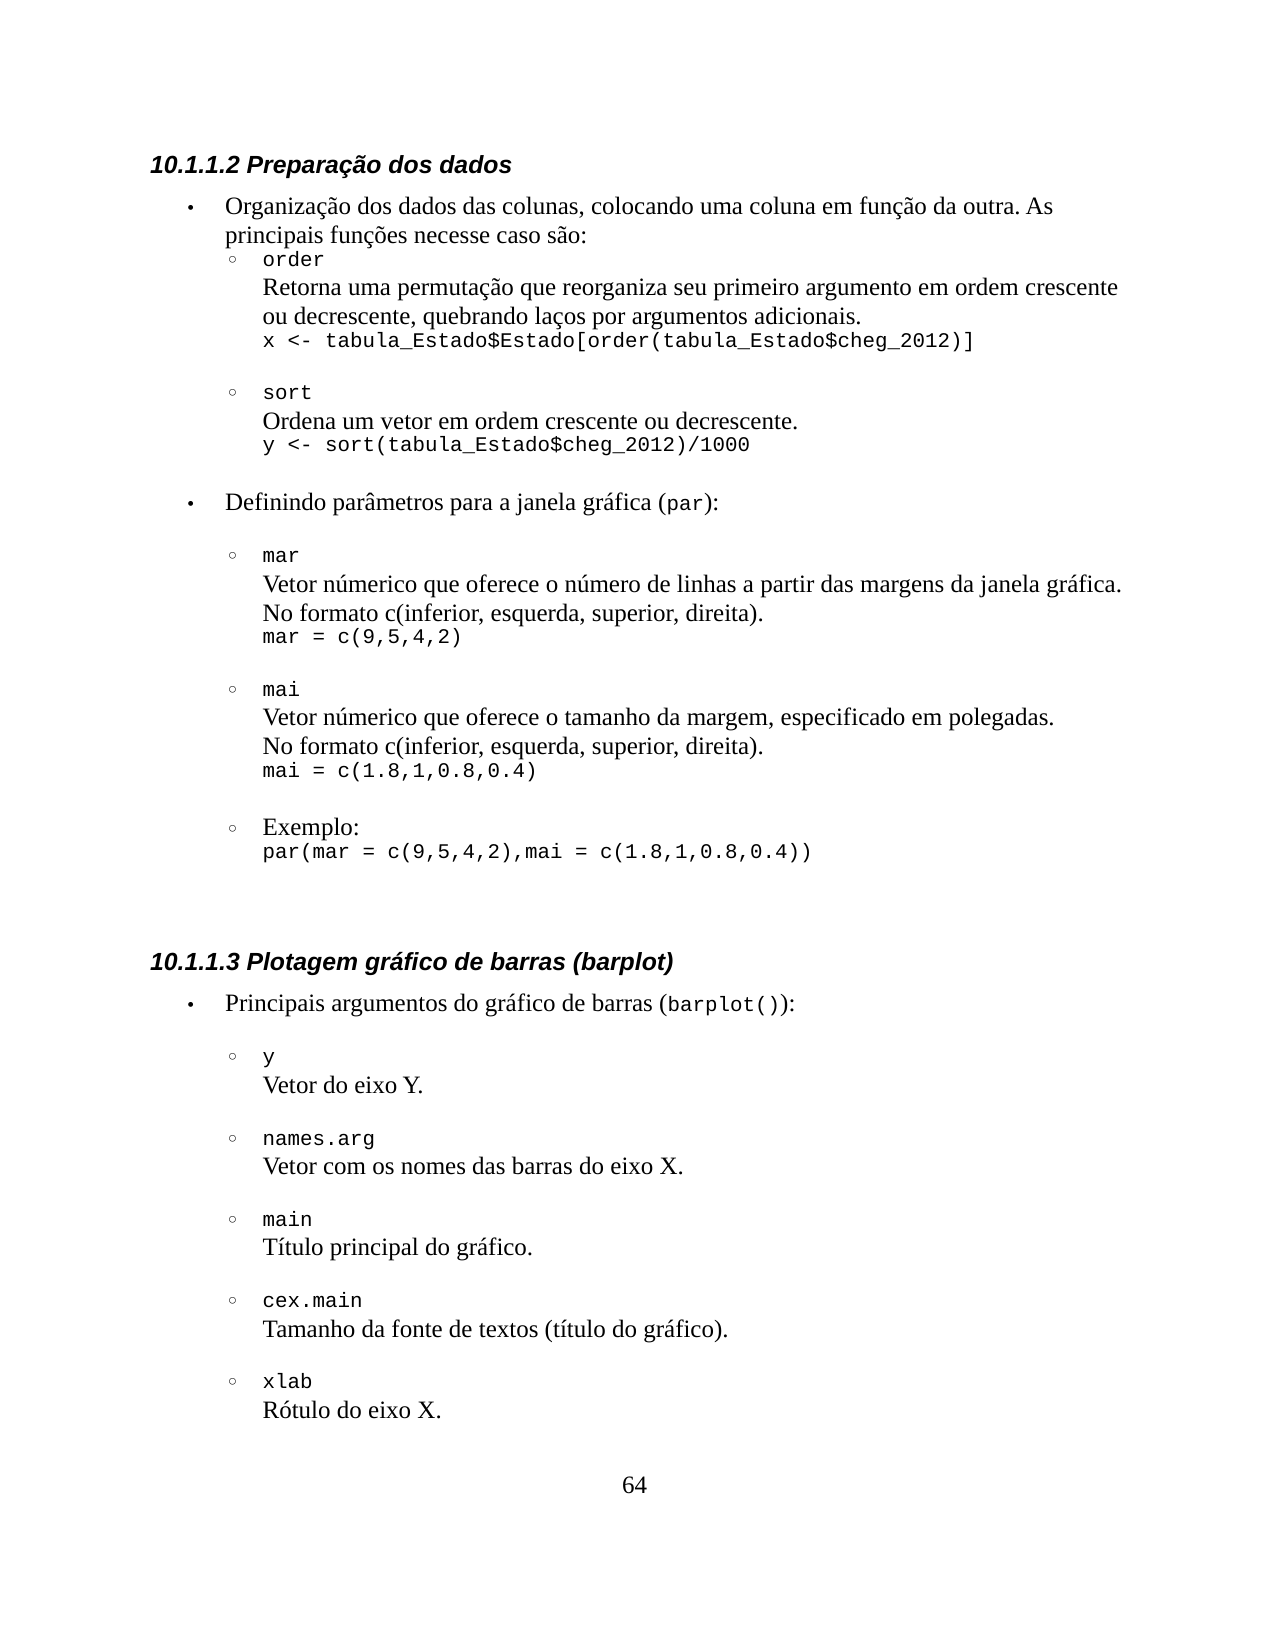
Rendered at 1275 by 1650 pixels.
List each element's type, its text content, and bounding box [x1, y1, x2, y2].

list Principais argumentos do gráfico de barras (barplot()): [187, 988, 1125, 1047]
list y Vetor do eixo Y. [225, 1047, 1125, 1128]
subtitle 10.1.1.2 Preparação dos dados [150, 150, 1125, 178]
list order Retorna uma permutação que reorganiza seu primeiro argumento em ordem crescente ou decrescente, quebrando laços por argumentos adicionais. x <- tabula_Estado$Estado[order(tabula_Estado$cheg_2012)] [225, 248, 1125, 382]
list mai Vetor númerico que oferece o tamanho da margem, especificado em polegadas. No formato c(inferior, esquerda, superior, direita). mai = c(1.8,1,0.8,0.4) [225, 679, 1125, 812]
list Exemplo: par(mar = c(9,5,4,2),mai = c(1.8,1,0.8,0.4)) [225, 812, 1125, 893]
list Organização dos dados das colunas, colocando uma coluna em função da outra. As principais funções necesse caso são: [187, 191, 1125, 248]
list Definindo parâmetros para a janela gráfica (par): [187, 487, 1125, 545]
list sort Ordena um vetor em ordem crescente ou decrescente. y <- sort(tabula_Estado$cheg_2012)/1000 [225, 382, 1125, 487]
list names.arg Vetor com os nomes das barras do eixo X. [225, 1128, 1125, 1209]
list mar Vetor númerico que oferece o número de linhas a partir das margens da janela gráfica. No formato c(inferior, esquerda, superior, direita). mar = c(9,5,4,2) [225, 545, 1125, 679]
list cex.main Tamanho da fonte de textos (título do gráfico). [225, 1290, 1125, 1371]
list main Título principal do gráfico. [225, 1209, 1125, 1290]
subtitle 10.1.1.3 Plotagem gráfico de barras (barplot) [150, 947, 1125, 976]
list xlab Rótulo do eixo X. [225, 1371, 1125, 1423]
